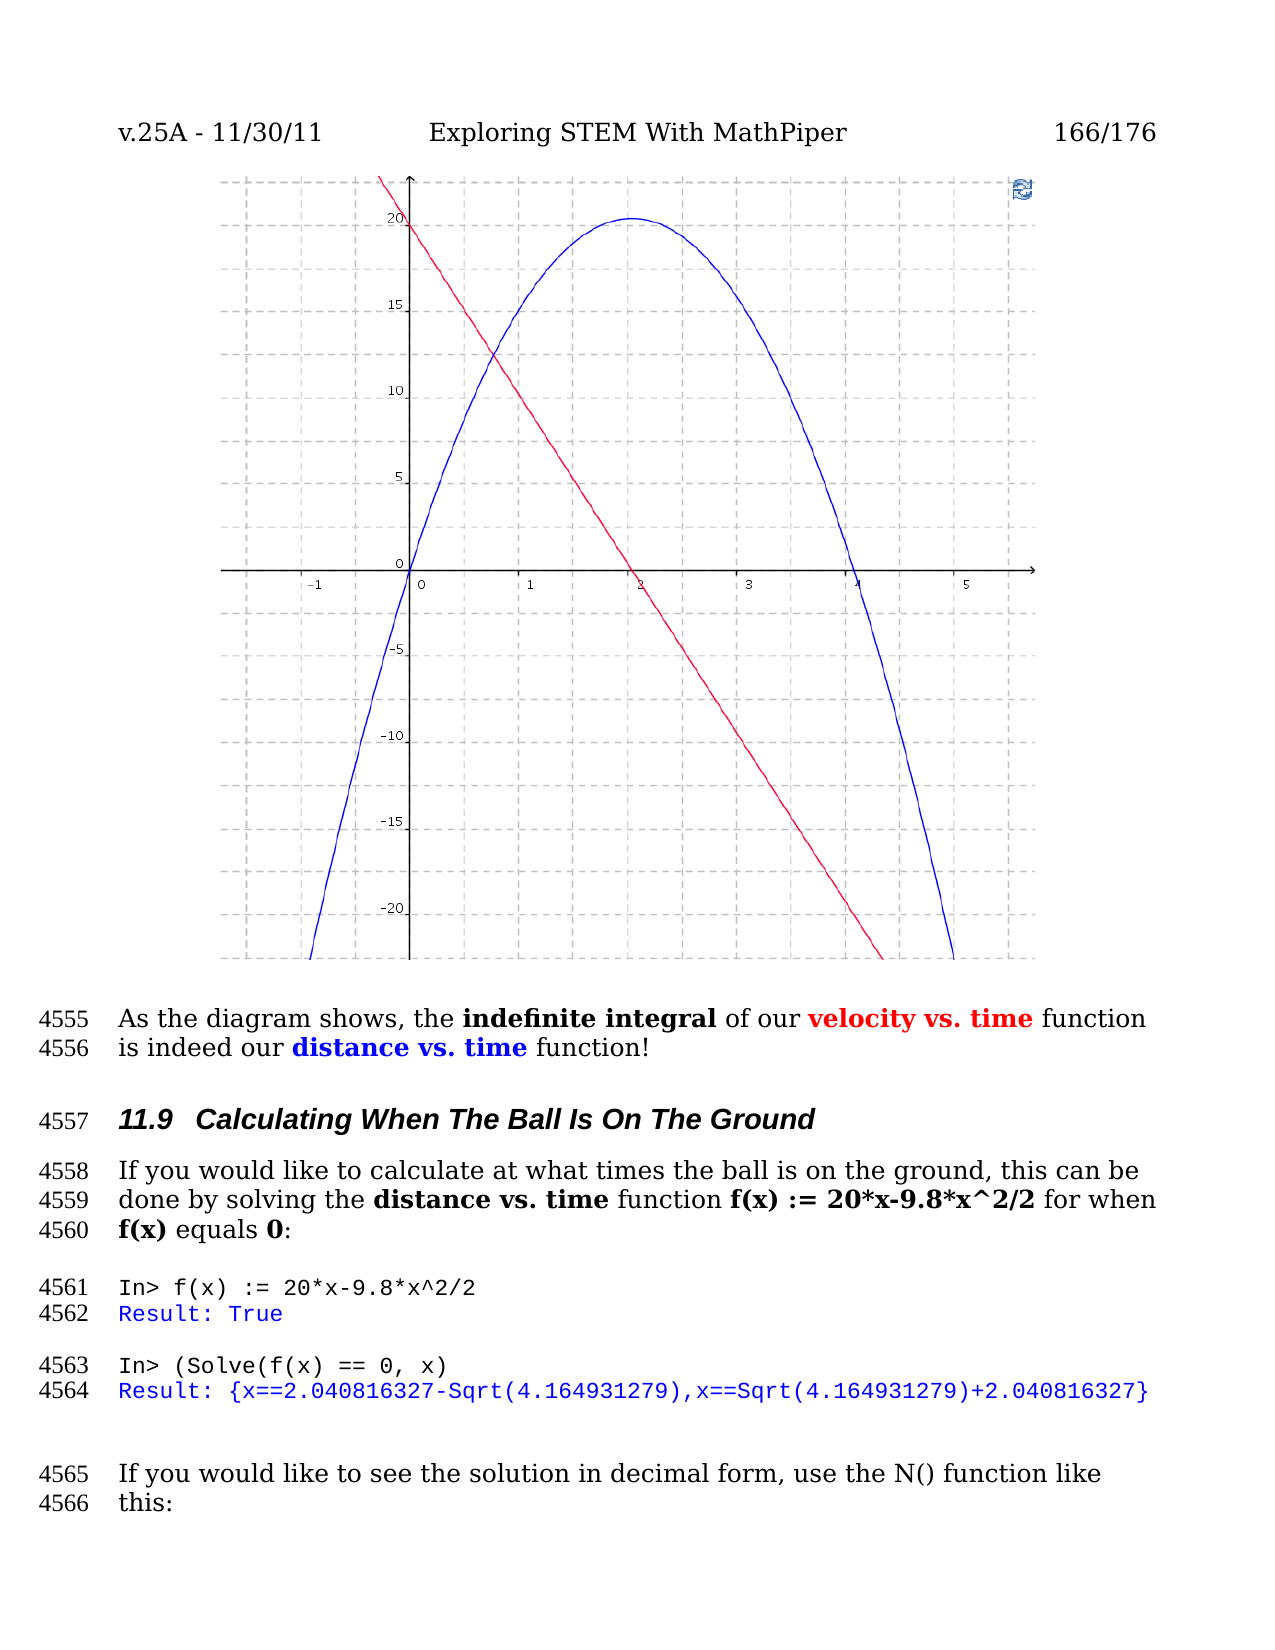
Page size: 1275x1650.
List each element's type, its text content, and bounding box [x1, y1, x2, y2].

text If you would like to see the solution in decimal form, use the N() function like this: [118, 1459, 1157, 1517]
text As the diagram shows, the indefinite integral of our velocity vs. time function is indeed our distance vs. time function! [118, 1004, 1157, 1063]
text In> f(x) := 20*x-9.8*x^2/2 [118, 1276, 1157, 1302]
text Result: {x==2.040816327-Sqrt(4.164931279),x==Sqrt(4.164931279)+2.040816327} [118, 1380, 1157, 1406]
picture [220, 176, 1035, 960]
text Result: True [118, 1302, 1157, 1328]
text If you would like to calculate at what times the ball is on the ground, this can be done by solving the distance vs. time function f(x) := 20*x-9.8*x^2/2 for when f(x) equals 0: [118, 1156, 1157, 1244]
text In> (Solve(f(x) == 0, x) [118, 1354, 1157, 1380]
subtitle Calculating When The Ball Is On The Ground [118, 1102, 1157, 1135]
